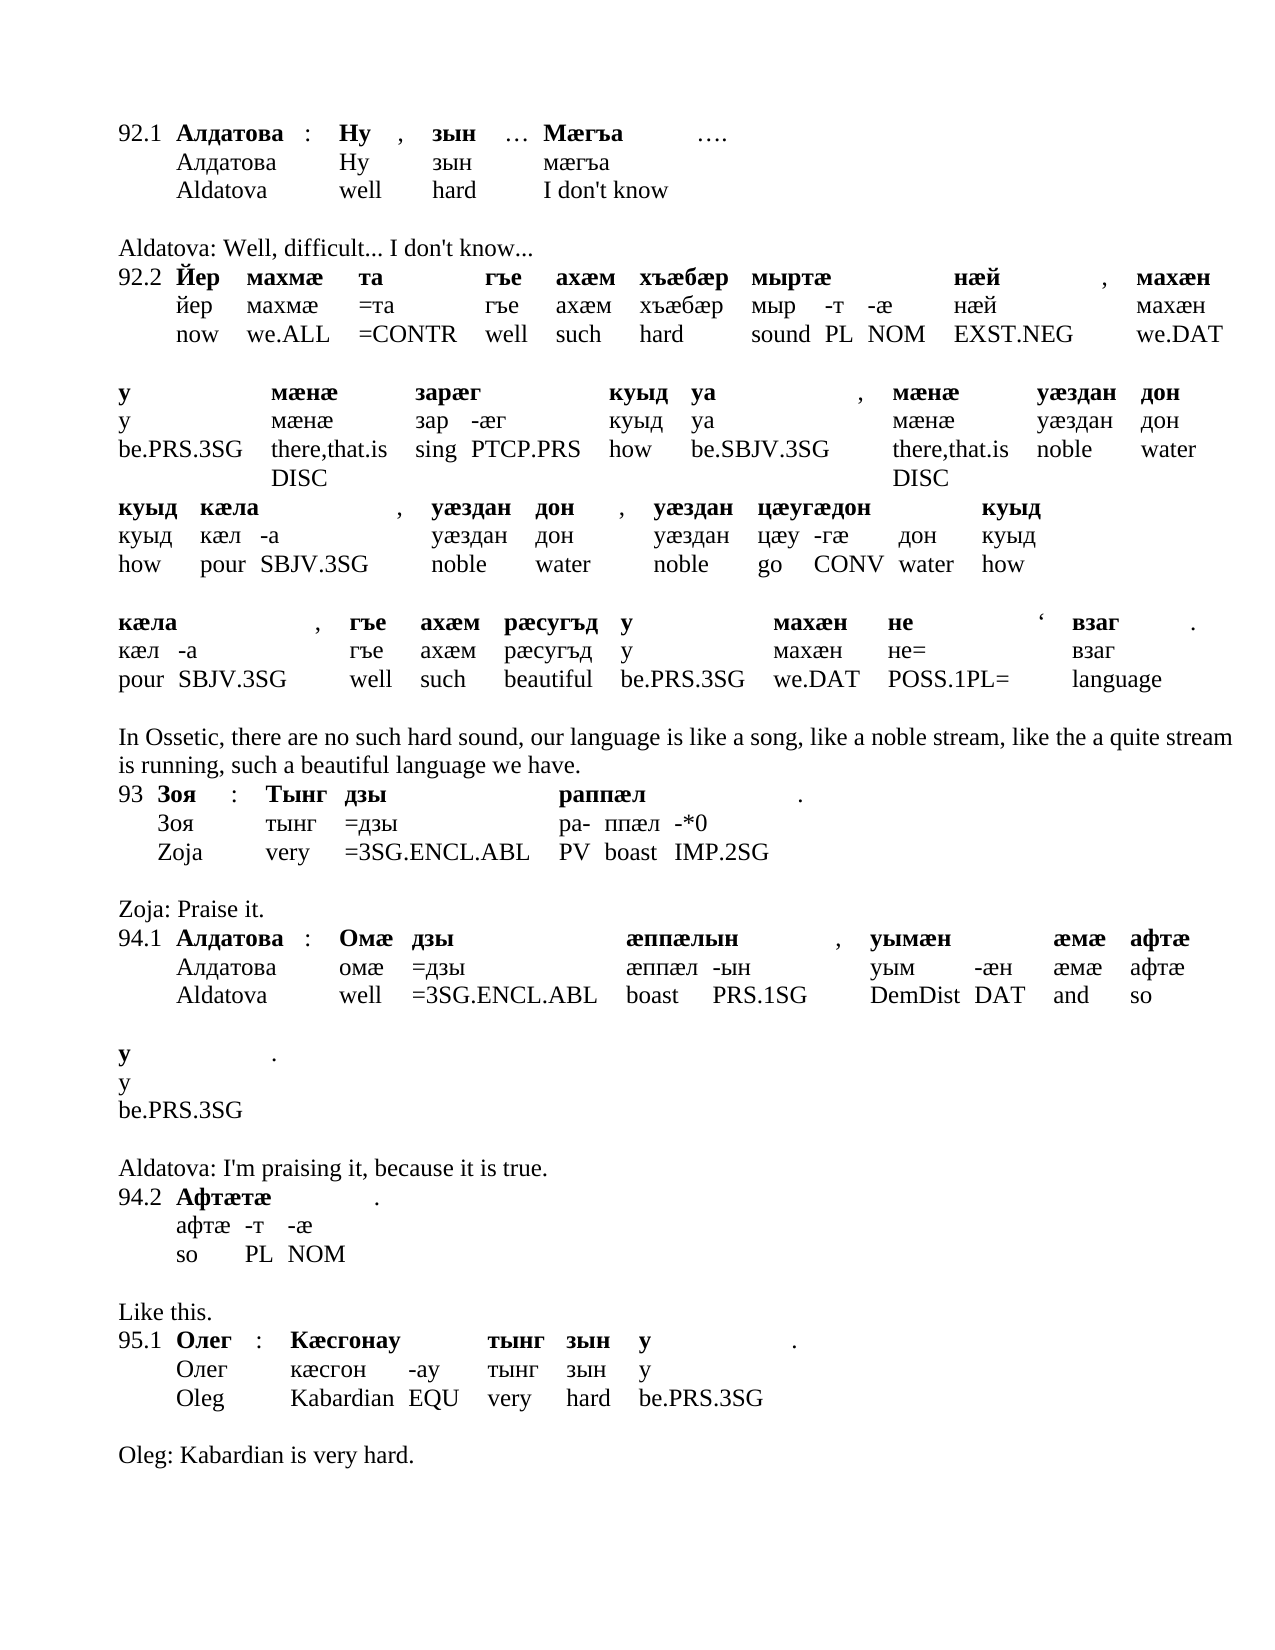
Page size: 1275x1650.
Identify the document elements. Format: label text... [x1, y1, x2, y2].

text -а [178, 636, 287, 664]
text уæздан [1037, 377, 1127, 406]
text мыр [751, 291, 811, 319]
text Мæгъа [543, 118, 682, 147]
text -т [244, 1211, 274, 1239]
text Алдатова [176, 118, 290, 147]
text Aldatova: I'm praising it, because it is true. [118, 1153, 1249, 1182]
text Алдатова [176, 147, 277, 176]
text куыд [118, 521, 172, 549]
text æппæлын [626, 923, 821, 952]
text мæнæ [271, 406, 388, 434]
text DISC [892, 463, 1023, 492]
text куыд [118, 492, 186, 521]
text Zoja [157, 837, 203, 866]
text SBJV.3SG [178, 664, 287, 693]
text DAT [974, 981, 1026, 1009]
text у [620, 636, 746, 664]
text well [339, 176, 383, 204]
text зын [566, 1326, 625, 1354]
text Алдатова [176, 952, 277, 981]
text go [757, 549, 800, 578]
text гъе [349, 607, 406, 636]
text Ну [339, 147, 369, 176]
text =дзы [344, 808, 531, 837]
text тынг [265, 808, 317, 837]
text -ын [712, 952, 807, 981]
text уа [691, 406, 830, 434]
text . [791, 1326, 812, 1354]
text noble [653, 549, 729, 578]
text махмæ [246, 291, 331, 319]
text how [982, 549, 1036, 578]
text ‘ [1037, 607, 1058, 636]
text цæугæдон [757, 492, 968, 521]
text уа [691, 377, 844, 406]
text взаг [1072, 607, 1176, 636]
text be.PRS.3SG [638, 1383, 763, 1412]
text взаг [1072, 636, 1162, 664]
text ахæм [420, 607, 490, 636]
text уæздан [431, 492, 521, 521]
text уæздан [431, 521, 508, 549]
text у [118, 1038, 257, 1067]
text -ау [408, 1354, 459, 1383]
text : [231, 779, 252, 808]
text уæздан [1037, 406, 1113, 434]
text афтæ [1130, 952, 1185, 981]
text =3SG.ENCL.ABL [344, 837, 531, 866]
text Олег [176, 1326, 242, 1354]
text pour [200, 549, 246, 578]
text дон [535, 521, 591, 549]
text be.SBJV.3SG [691, 434, 830, 463]
text 94.2 [118, 1182, 162, 1211]
text very [487, 1383, 539, 1412]
text нæй [953, 291, 1074, 319]
text мыртæ [751, 262, 940, 291]
text махæн [773, 607, 874, 636]
text мæнæ [271, 377, 401, 406]
text махæн [773, 636, 860, 664]
text кæл [118, 636, 164, 664]
text -*0 [674, 808, 769, 837]
text beautiful [504, 664, 593, 693]
text -æн [974, 952, 1026, 981]
text дон [1141, 377, 1210, 406]
text æмæ [1053, 952, 1102, 981]
text гъе [485, 262, 542, 291]
text уæздан [653, 521, 729, 549]
text … [504, 118, 529, 147]
text how [118, 549, 172, 578]
text -т [824, 291, 854, 319]
text 92.1 [118, 118, 162, 147]
text boast [604, 837, 660, 866]
text Like this. [118, 1297, 1249, 1326]
text such [556, 319, 612, 348]
text , [397, 118, 418, 147]
text noble [1037, 434, 1113, 463]
text so [176, 1239, 231, 1268]
text æмæ [1053, 923, 1116, 952]
text ахæм [556, 291, 612, 319]
text -а [260, 521, 369, 549]
text цæу [757, 521, 800, 549]
text кæла [118, 607, 301, 636]
text hard [432, 176, 477, 204]
text уым [870, 952, 960, 981]
text now [176, 319, 219, 348]
text =дзы [412, 952, 598, 981]
text 95.1 [118, 1326, 162, 1354]
text IMP.2SG [674, 837, 769, 866]
text very [265, 837, 317, 866]
text noble [431, 549, 508, 578]
text DemDist [870, 981, 960, 1009]
text , [396, 492, 417, 521]
text ахæм [556, 262, 626, 291]
text дзы [412, 923, 612, 952]
text не [888, 607, 1023, 636]
text , [857, 377, 878, 406]
text Омæ [339, 923, 398, 952]
text =3SG.ENCL.ABL [412, 981, 598, 1009]
text , [314, 607, 336, 636]
text , [835, 923, 856, 952]
text NOM [287, 1239, 346, 1268]
text афтæ [1130, 923, 1199, 952]
text EXST.NEG [953, 319, 1074, 348]
text не= [888, 636, 1009, 664]
text мæнæ [892, 406, 1009, 434]
text раппæл [558, 779, 783, 808]
text . [1190, 607, 1211, 636]
text гъе [485, 291, 528, 319]
text Kabardian [290, 1383, 394, 1412]
text be.PRS.3SG [118, 1096, 243, 1124]
text : [255, 1326, 276, 1354]
text у [118, 377, 257, 406]
text Oleg: Kabardian is very hard. [118, 1441, 1249, 1469]
text зын [432, 118, 490, 147]
text : [304, 118, 325, 147]
text Aldatova [176, 981, 277, 1009]
text дзы [344, 779, 545, 808]
text æппæл [626, 952, 698, 981]
text Ну [339, 118, 383, 147]
text I don't know [543, 176, 668, 204]
text well [485, 319, 528, 348]
text куыд [982, 492, 1050, 521]
text Афтæтæ [176, 1182, 360, 1211]
text we.DAT [773, 664, 860, 693]
text Кæсгонау [290, 1326, 473, 1354]
text зар [415, 406, 457, 434]
text water [535, 549, 591, 578]
text та [358, 262, 471, 291]
text Зоя [157, 808, 203, 837]
text мæгъа [543, 147, 668, 176]
text Олег [176, 1354, 228, 1383]
text hard [639, 319, 723, 348]
text be.PRS.3SG [118, 434, 243, 463]
text , [618, 492, 639, 521]
text . [373, 1182, 394, 1211]
text зын [432, 147, 477, 176]
text Aldatova [176, 176, 277, 204]
text йер [176, 291, 219, 319]
text -гæ [814, 521, 884, 549]
text хъæбæр [639, 262, 737, 291]
text кæла [200, 492, 383, 521]
text . [797, 779, 818, 808]
text нæй [953, 262, 1088, 291]
text дон [898, 521, 954, 549]
text sing [415, 434, 457, 463]
text афтæ [176, 1211, 231, 1239]
text …. [696, 118, 727, 147]
text махæн [1136, 291, 1223, 319]
text In Ossetic, there are no such hard sound, our language is like a song, like a noble stream, like the a quite stream is running, such a beautiful language we have. [118, 722, 1249, 779]
text Zoja: Praise it. [118, 894, 1249, 923]
text there,that.is [892, 434, 1009, 463]
text how [609, 434, 663, 463]
text тынг [487, 1326, 552, 1354]
text CONV [814, 549, 884, 578]
text гъе [349, 636, 392, 664]
text зарæг [415, 377, 595, 406]
text уæздан [653, 492, 743, 521]
text hard [566, 1383, 611, 1412]
text рæсугъд [504, 636, 593, 664]
text ахæм [420, 636, 476, 664]
text PL [824, 319, 854, 348]
text рæсугъд [504, 607, 607, 636]
text у [620, 607, 759, 636]
text , [1101, 262, 1122, 291]
text Oleg [176, 1383, 228, 1412]
text pour [118, 664, 164, 693]
text there,that.is [271, 434, 388, 463]
text -æ [287, 1211, 346, 1239]
text PV [558, 837, 591, 866]
text у [638, 1326, 777, 1354]
text махмæ [246, 262, 344, 291]
text тынг [487, 1354, 539, 1383]
text кæл [200, 521, 246, 549]
text зын [566, 1354, 611, 1383]
text Алдатова [176, 923, 290, 952]
text 92.2 [118, 262, 162, 291]
text water [1141, 434, 1196, 463]
text у [118, 1067, 243, 1096]
text SBJV.3SG [260, 549, 369, 578]
text NOM [867, 319, 926, 348]
text well [349, 664, 392, 693]
text мæнæ [892, 377, 1023, 406]
text Aldatova: Well, difficult... I don't know... [118, 233, 1249, 262]
text -æ [867, 291, 926, 319]
text 94.1 [118, 923, 162, 952]
text у [118, 406, 243, 434]
text be.PRS.3SG [620, 664, 746, 693]
text дон [1141, 406, 1196, 434]
text Тынг [265, 779, 331, 808]
text language [1072, 664, 1162, 693]
text such [420, 664, 476, 693]
text we.DAT [1136, 319, 1223, 348]
text Йер [176, 262, 233, 291]
text у [638, 1354, 763, 1383]
text омæ [339, 952, 384, 981]
text PRS.1SG [712, 981, 807, 1009]
text EQU [408, 1383, 459, 1412]
text ра- [558, 808, 591, 837]
text хъæбæр [639, 291, 723, 319]
text махæн [1136, 262, 1237, 291]
text дон [535, 492, 605, 521]
text куыд [982, 521, 1036, 549]
text 93 [118, 779, 143, 808]
text кæсгон [290, 1354, 394, 1383]
text PL [244, 1239, 274, 1268]
text boast [626, 981, 698, 1009]
text : [304, 923, 325, 952]
text well [339, 981, 384, 1009]
text water [898, 549, 954, 578]
text -æг [471, 406, 581, 434]
text PTCP.PRS [471, 434, 581, 463]
text DISC [271, 463, 401, 492]
text Зоя [157, 779, 217, 808]
text . [271, 1038, 292, 1067]
text куыд [609, 406, 663, 434]
text уымæн [870, 923, 1039, 952]
text =та [358, 291, 457, 319]
text POSS.1PL= [888, 664, 1009, 693]
text sound [751, 319, 811, 348]
text we.ALL [246, 319, 331, 348]
text ппæл [604, 808, 660, 837]
text and [1053, 981, 1102, 1009]
text куыд [609, 377, 677, 406]
text =CONTR [358, 319, 457, 348]
text so [1130, 981, 1185, 1009]
